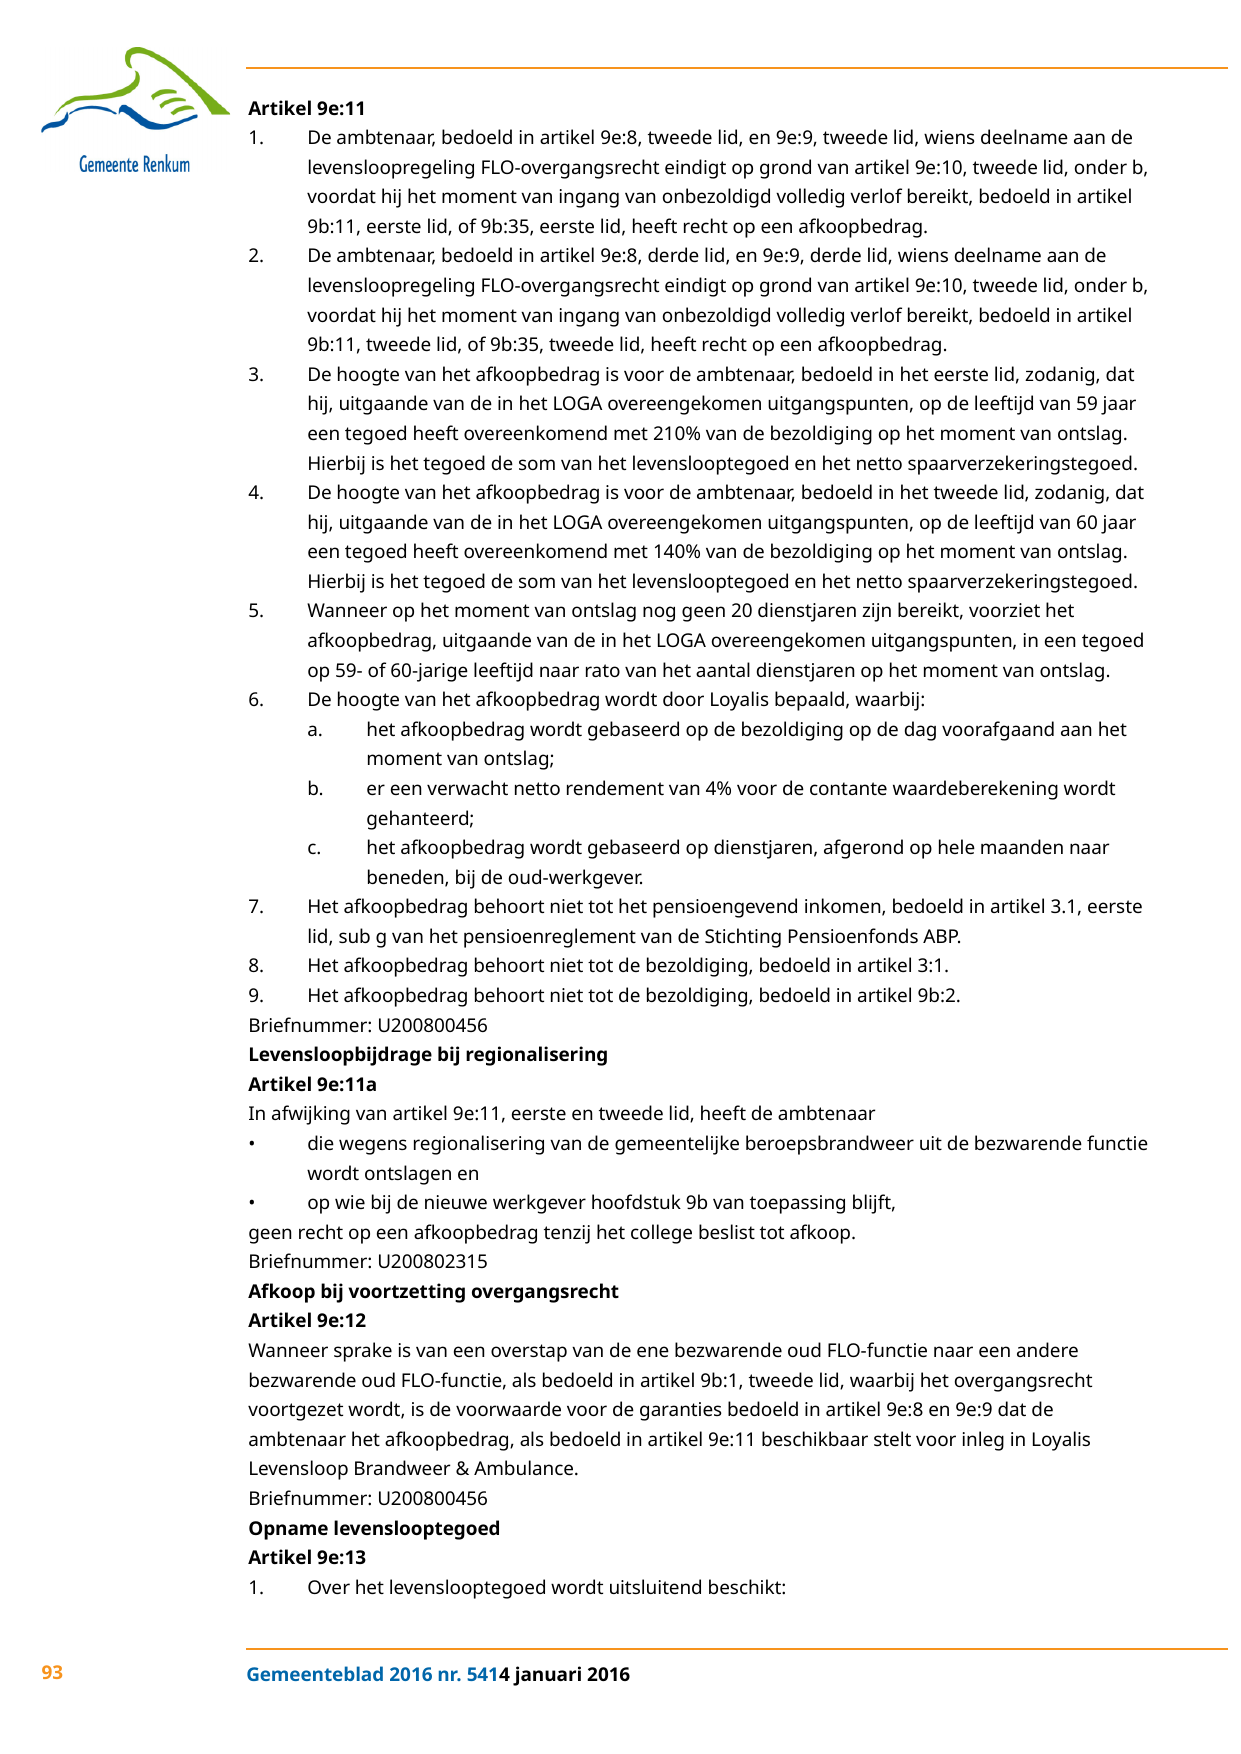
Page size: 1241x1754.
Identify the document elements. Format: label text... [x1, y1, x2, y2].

list De hoogte van het afkoopbedrag wordt door Loyalis bepaald, waarbij: [248, 686, 1152, 712]
list De ambtenaar, bedoeld in artikel 9e:8, tweede lid, en 9e:9, tweede lid, wiens deelname aan de levensloopregeling FLO-overgangsrecht eindigt op grond van artikel 9e:10, tweede lid, onder b, voordat hij het moment van ingang van onbezoldigd volledig verlof bereikt, bedoeld in artikel 9b:11, eerste lid, of 9b:35, eerste lid, heeft recht op een afkoopbedrag. [248, 124, 1152, 239]
list De ambtenaar, bedoeld in artikel 9e:8, derde lid, en 9e:9, derde lid, wiens deelname aan de levensloopregeling FLO-overgangsrecht eindigt op grond van artikel 9e:10, tweede lid, onder b, voordat hij het moment van ingang van onbezoldigd volledig verlof bereikt, bedoeld in artikel 9b:11, tweede lid, of 9b:35, tweede lid, heeft recht op een afkoopbedrag. [248, 243, 1152, 357]
list Wanneer op het moment van ontslag nog geen 20 dienstjaren zijn bereikt, voorziet het afkoopbedrag, uitgaande van de in het LOGA overeengekomen uitgangspunten, in een tegoed op 59- of 60-jarige leeftijd naar rato van het aantal dienstjaren op het moment van ontslag. [248, 598, 1152, 683]
text Briefnummer: U200802315 [248, 1248, 1152, 1274]
list Over het levenslooptegoed wordt uitsluitend beschikt: [248, 1574, 1152, 1600]
list die wegens regionalisering van de gemeentelijke beroepsbrandweer uit de bezwarende functie wordt ontslagen en [248, 1130, 1152, 1186]
picture [41, 47, 231, 172]
list er een verwacht netto rendement van 4% voor de contante waardeberekening wordt gehanteerd; [307, 775, 1152, 831]
text Opname levenslooptegoed [248, 1515, 1152, 1541]
text Wanneer sprake is van een overstap van de ene bezwarende oud FLO-functie naar een andere bezwarende oud FLO-functie, als bedoeld in artikel 9b:1, tweede lid, waarbij het overgangsrecht voortgezet wordt, is de voorwaarde voor de garanties bedoeld in artikel 9e:8 en 9e:9 dat de ambtenaar het afkoopbedrag, als bedoeld in artikel 9e:11 beschikbaar stelt voor inleg in Loyalis Levensloop Brandweer & Ambulance. [248, 1337, 1152, 1481]
list Het afkoopbedrag behoort niet tot het pensioengevend inkomen, bedoeld in artikel 3.1, eerste lid, sub g van het pensioenreglement van de Stichting Pensioenfonds ABP. [248, 893, 1152, 949]
list het afkoopbedrag wordt gebaseerd op dienstjaren, afgerond op hele maanden naar beneden, bij de oud-werkgever. [307, 834, 1152, 890]
list De hoogte van het afkoopbedrag is voor de ambtenaar, bedoeld in het tweede lid, zodanig, dat hij, uitgaande van de in het LOGA overeengekomen uitgangspunten, op de leeftijd van 60 jaar een tegoed heeft overeenkomend met 140% van de bezoldiging op het moment van ontslag. Hierbij is het tegoed de som van het levenslooptegoed en het netto spaarverzekeringstegoed. [248, 479, 1152, 594]
text Afkoop bij voortzetting overgangsrecht [248, 1278, 1152, 1304]
list De hoogte van het afkoopbedrag is voor de ambtenaar, bedoeld in het eerste lid, zodanig, dat hij, uitgaande van de in het LOGA overeengekomen uitgangspunten, op de leeftijd van 59 jaar een tegoed heeft overeenkomend met 210% van de bezoldiging op het moment van ontslag. Hierbij is het tegoed de som van het levenslooptegoed en het netto spaarverzekeringstegoed. [248, 361, 1152, 476]
text Levensloopbijdrage bij regionalisering [248, 1041, 1152, 1067]
text Artikel 9e:11 [248, 95, 1152, 121]
text Artikel 9e:13 [248, 1544, 1152, 1570]
list het afkoopbedrag wordt gebaseerd op de bezoldiging op de dag voorafgaand aan het moment van ontslag; [307, 716, 1152, 771]
list Het afkoopbedrag behoort niet tot de bezoldiging, bedoeld in artikel 3:1. [248, 953, 1152, 978]
text In afwijking van artikel 9e:11, eerste en tweede lid, heeft de ambtenaar [248, 1101, 1152, 1126]
list op wie bij de nieuwe werkgever hoofdstuk 9b van toepassing blijft, [248, 1189, 1152, 1215]
list Het afkoopbedrag behoort niet tot de bezoldiging, bedoeld in artikel 9b:2. [248, 982, 1152, 1008]
text Artikel 9e:11a [248, 1071, 1152, 1097]
text Briefnummer: U200800456 [248, 1012, 1152, 1038]
text Briefnummer: U200800456 [248, 1485, 1152, 1511]
text geen recht op een afkoopbedrag tenzij het college beslist tot afkoop. [248, 1219, 1152, 1245]
text Artikel 9e:12 [248, 1308, 1152, 1333]
